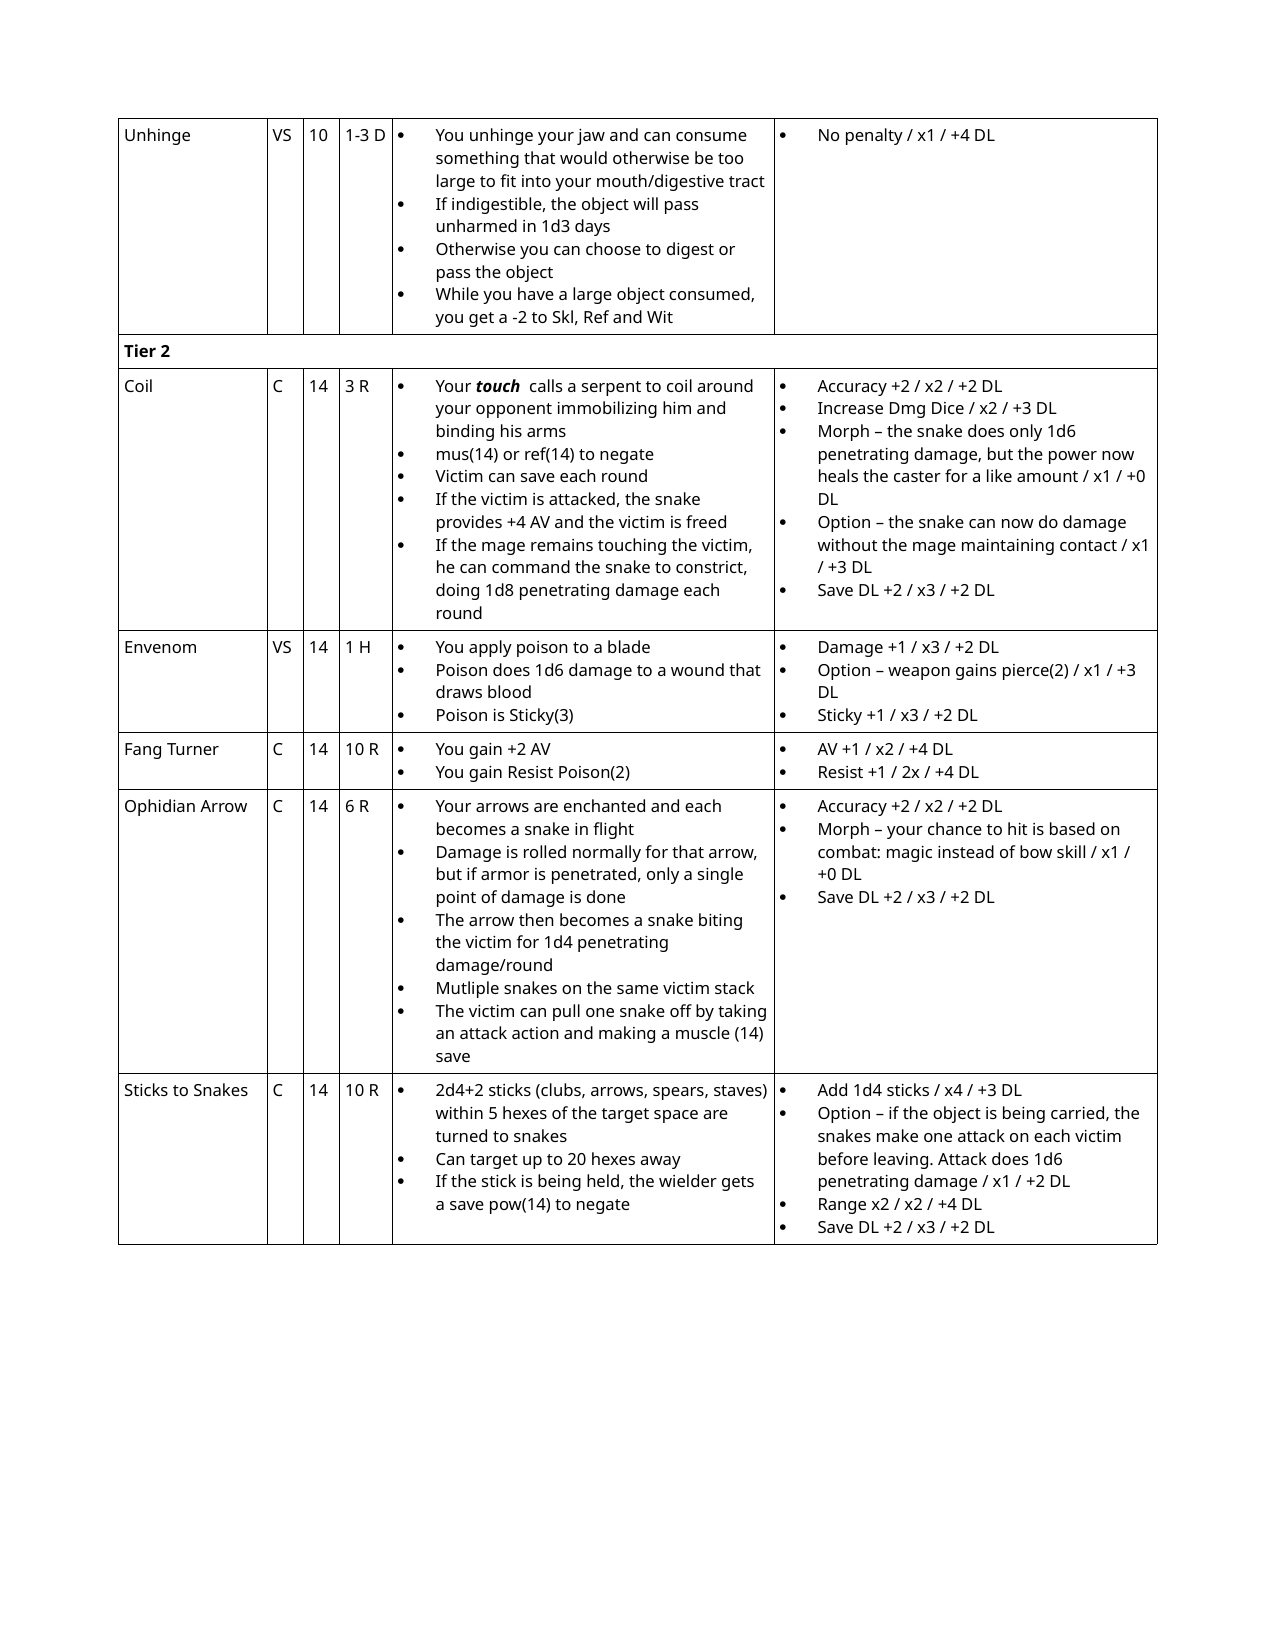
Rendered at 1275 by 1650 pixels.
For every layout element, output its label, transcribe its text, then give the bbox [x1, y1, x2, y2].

table_cell 1 H [340, 631, 392, 732]
table_cell Unhinge [119, 119, 267, 334]
table_cell 1-3 D [340, 119, 392, 334]
table_cell VS [268, 119, 303, 334]
table_cell 10 [304, 119, 339, 334]
table_cell Your touch calls a serpent to coil around your opponent immobilizing him and binding his arms mus(14) or ref(14) to negate Victim can save each round If the victim is attacked, the snake provides +4 AV and the victim is freed If the mage remains touching the victim, he can command the snake to constrict, doing 1d8 penetrating damage each round [393, 369, 774, 630]
table_cell Ophidian Arrow [119, 790, 267, 1073]
table_cell 10 R [340, 1074, 392, 1244]
table_cell Sticks to Snakes [119, 1074, 267, 1244]
table_cell You gain +2 AV You gain Resist Poison(2) [393, 733, 774, 789]
table_cell 10 R [340, 733, 392, 789]
table_cell Accuracy +2 / x2 / +2 DL Increase Dmg Dice / x2 / +3 DL Morph – the snake does only 1d6 penetrating damage, but the power now heals the caster for a like amount / x1 / +0 DL Option – the snake can now do damage without the mage maintaining contact / x1 / +3 DL Save DL +2 / x3 / +2 DL [775, 369, 1157, 630]
table_cell Envenom [119, 631, 267, 732]
table_cell Add 1d4 sticks / x4 / +3 DL Option – if the object is being carried, the snakes make one attack on each victim before leaving. Attack does 1d6 penetrating damage / x1 / +2 DL Range x2 / x2 / +4 DL Save DL +2 / x3 / +2 DL [775, 1074, 1157, 1244]
table_cell 3 R [340, 369, 392, 630]
table_cell 14 [304, 1074, 339, 1244]
table_cell Coil [119, 369, 267, 630]
table_cell VS [268, 631, 303, 732]
table_cell Tier 2 [119, 335, 1157, 368]
table_cell Damage +1 / x3 / +2 DL Option – weapon gains pierce(2) / x1 / +3 DL Sticky +1 / x3 / +2 DL [775, 631, 1157, 732]
table_cell No penalty / x1 / +4 DL [775, 119, 1157, 334]
table_cell You unhinge your jaw and can consume something that would otherwise be too large to fit into your mouth/digestive tract If indigestible, the object will pass unharmed in 1d3 days Otherwise you can choose to digest or pass the object While you have a large object consumed, you get a -2 to Skl, Ref and Wit [393, 119, 774, 334]
table_cell C [268, 733, 303, 789]
table_cell 14 [304, 733, 339, 789]
table_cell AV +1 / x2 / +4 DL Resist +1 / 2x / +4 DL [775, 733, 1157, 789]
table_cell C [268, 790, 303, 1073]
table_cell 14 [304, 790, 339, 1073]
table_cell You apply poison to a blade Poison does 1d6 damage to a wound that draws blood Poison is Sticky(3) [393, 631, 774, 732]
table_cell Accuracy +2 / x2 / +2 DL Morph – your chance to hit is based on combat: magic instead of bow skill / x1 / +0 DL Save DL +2 / x3 / +2 DL [775, 790, 1157, 1073]
table_cell 2d4+2 sticks (clubs, arrows, spears, staves) within 5 hexes of the target space are turned to snakes Can target up to 20 hexes away If the stick is being held, the wielder gets a save pow(14) to negate [393, 1074, 774, 1244]
table_cell Fang Turner [119, 733, 267, 789]
table_cell 14 [304, 369, 339, 630]
table_cell C [268, 369, 303, 630]
table_cell 14 [304, 631, 339, 732]
table_cell Your arrows are enchanted and each becomes a snake in flight Damage is rolled normally for that arrow, but if armor is penetrated, only a single point of damage is done The arrow then becomes a snake biting the victim for 1d4 penetrating damage/round Mutliple snakes on the same victim stack The victim can pull one snake off by taking an attack action and making a muscle (14) save [393, 790, 774, 1073]
table_cell C [268, 1074, 303, 1244]
table_cell 6 R [340, 790, 392, 1073]
